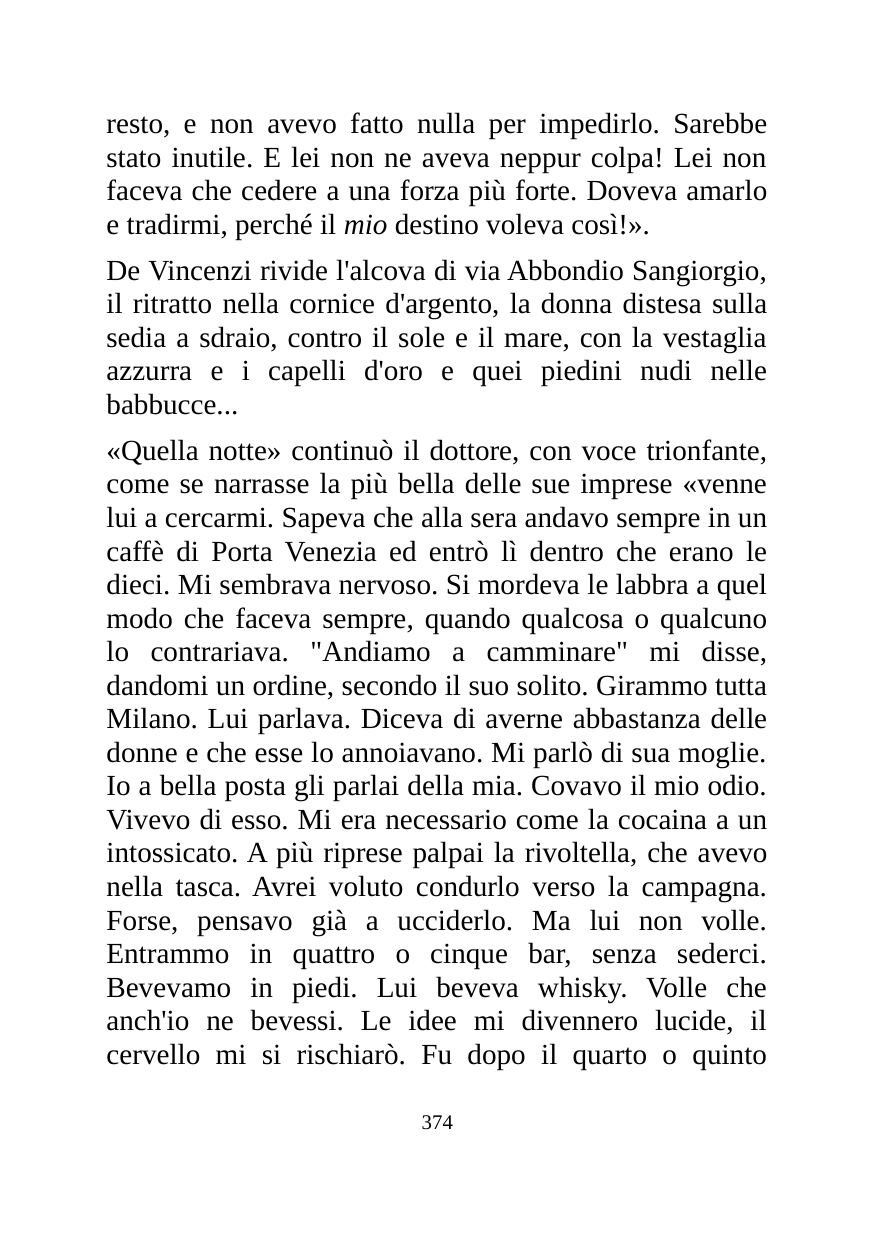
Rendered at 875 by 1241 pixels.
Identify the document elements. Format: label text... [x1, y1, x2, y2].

text De Vincenzi rivide l'alcova di via Abbondio Sangiorgio, il ritratto nella cornice d'argento, la donna distesa sulla sedia a sdraio, contro il sole e il mare, con la vestaglia azzurra e i capelli d'oro e quei piedini nudi nelle babbucce... [106, 253, 768, 421]
text «Quella notte» continuò il dottore, con voce trionfante, come se narrasse la più bella delle sue imprese «venne lui a cercarmi. Sapeva che alla sera andavo sempre in un caffè di Porta Venezia ed entrò lì dentro che erano le dieci. Mi sembrava nervoso. Si mordeva le labbra a quel modo che faceva sempre, quando qualcosa o qualcuno lo contrariava. "Andiamo a camminare" mi disse, dandomi un ordine, secondo il suo solito. Girammo tutta Milano. Lui parlava. Diceva di averne abbastanza delle donne e che esse lo annoiavano. Mi parlò di sua moglie. Io a bella posta gli parlai della mia. Covavo il mio odio. Vivevo di esso. Mi era necessario come la cocaina a un intossicato. A più riprese palpai la rivoltella, che avevo nella tasca. Avrei voluto condurlo verso la campagna. Forse, pensavo già a ucciderlo. Ma lui non volle. Entrammo in quattro o cinque bar, senza sederci. Bevevamo in piedi. Lui beveva whisky. Volle che anch'io ne bevessi. Le idee mi divennero lucide, il cervello mi si rischiarò. Fu dopo il quarto o quinto [106, 433, 768, 1070]
text resto, e non avevo fatto nulla per impedirlo. Sarebbe stato inutile. E lei non ne aveva neppur colpa! Lei non faceva che cedere a una forza più forte. Doveva amarlo e tradirmi, perché il mio destino voleva così!». [106, 106, 768, 240]
